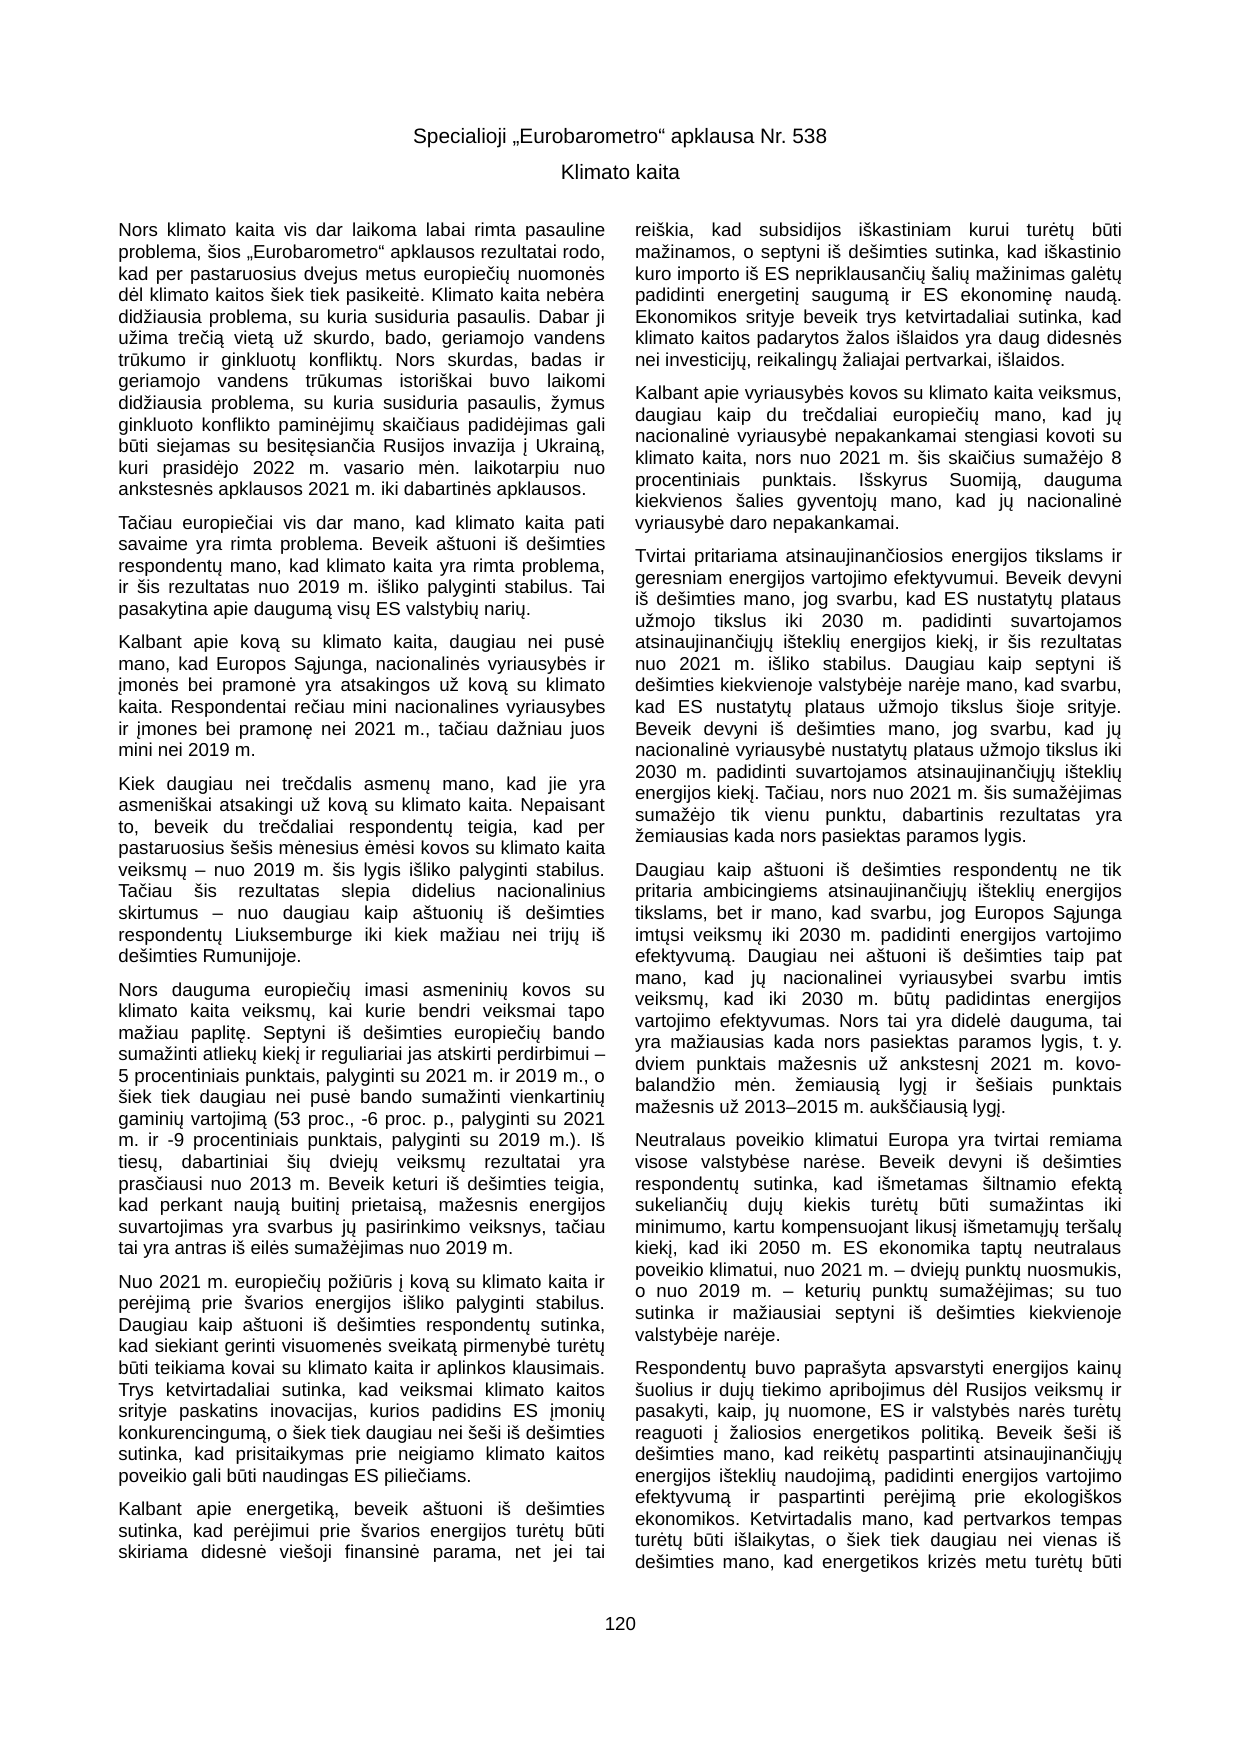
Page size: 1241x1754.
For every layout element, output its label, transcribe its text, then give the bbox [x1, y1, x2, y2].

text Neutralaus poveikio klimatui Europa yra tvirtai remiama visose valstybėse narėse. Beveik devyni iš dešimties respondentų sutinka, kad išmetamas šiltnamio efektą sukeliančių dujų kiekis turėtų būti sumažintas iki minimumo, kartu kompensuojant likusį išmetamųjų teršalų kiekį, kad iki 2050 m. ES ekonomika taptų neutralaus poveikio klimatui, nuo 2021 m. – dviejų punktų nuosmukis, o nuo 2019 m. – keturių punktų sumažėjimas; su tuo sutinka ir mažiausiai septyni iš dešimties kiekvienoje valstybėje narėje. [635, 1129, 1122, 1345]
text Nuo 2021 m. europiečių požiūris į kovą su klimato kaita ir perėjimą prie švarios energijos išliko palyginti stabilus. Daugiau kaip aštuoni iš dešimties respondentų sutinka, kad siekiant gerinti visuomenės sveikatą pirmenybė turėtų būti teikiama kovai su klimato kaita ir aplinkos klausimais. Trys ketvirtadaliai sutinka, kad veiksmai klimato kaitos srityje paskatins inovacijas, kurios padidins ES įmonių konkurencingumą, o šiek tiek daugiau nei šeši iš dešimties sutinka, kad prisitaikymas prie neigiamo klimato kaitos poveikio gali būti naudingas ES piliečiams. [118, 1271, 605, 1486]
text Nors dauguma europiečių imasi asmeninių kovos su klimato kaita veiksmų, kai kurie bendri veiksmai tapo mažiau paplitę. Septyni iš dešimties europiečių bando sumažinti atliekų kiekį ir reguliariai jas atskirti perdirbimui – 5 procentiniais punktais, palyginti su 2021 m. ir 2019 m., o šiek tiek daugiau nei pusė bando sumažinti vienkartinių gaminių vartojimą (53 proc., -6 proc. p., palyginti su 2021 m. ir -9 procentiniais punktais, palyginti su 2019 m.). Iš tiesų, dabartiniai šių dviejų veiksmų rezultatai yra prasčiausi nuo 2013 m. Beveik keturi iš dešimties teigia, kad perkant naują buitinį prietaisą, mažesnis energijos suvartojimas yra svarbus jų pasirinkimo veiksnys, tačiau tai yra antras iš eilės sumažėjimas nuo 2019 m. [118, 978, 605, 1259]
text Kalbant apie vyriausybės kovos su klimato kaita veiksmus, daugiau kaip du trečdaliai europiečių mano, kad jų nacionalinė vyriausybė nepakankamai stengiasi kovoti su klimato kaita, nors nuo 2021 m. šis skaičius sumažėjo 8 procentiniais punktais. Išskyrus Suomiją, dauguma kiekvienos šalies gyventojų mano, kad jų nacionalinė vyriausybė daro nepakankamai. [635, 382, 1122, 533]
text reiškia, kad subsidijos iškastiniam kurui turėtų būti mažinamos, o septyni iš dešimties sutinka, kad iškastinio kuro importo iš ES nepriklausančių šalių mažinimas galėtų padidinti energetinį saugumą ir ES ekonominę naudą. Ekonomikos srityje beveik trys ketvirtadaliai sutinka, kad klimato kaitos padarytos žalos išlaidos yra daug didesnės nei investicijų, reikalingų žaliajai pertvarkai, išlaidos. [635, 219, 1122, 370]
text Respondentų buvo paprašyta apsvarstyti energijos kainų šuolius ir dujų tiekimo apribojimus dėl Rusijos veiksmų ir pasakyti, kaip, jų nuomone, ES ir valstybės narės turėtų reaguoti į žaliosios energetikos politiką. Beveik šeši iš dešimties mano, kad reikėtų paspartinti atsinaujinančiųjų energijos išteklių naudojimą, padidinti energijos vartojimo efektyvumą ir paspartinti perėjimą prie ekologiškos ekonomikos. Ketvirtadalis mano, kad pertvarkos tempas turėtų būti išlaikytas, o šiek tiek daugiau nei vienas iš dešimties mano, kad energetikos krizės metu turėtų būti [635, 1357, 1122, 1572]
text Nors klimato kaita vis dar laikoma labai rimta pasauline problema, šios „Eurobarometro“ apklausos rezultatai rodo, kad per pastaruosius dvejus metus europiečių nuomonės dėl klimato kaitos šiek tiek pasikeitė. Klimato kaita nebėra didžiausia problema, su kuria susiduria pasaulis. Dabar ji užima trečią vietą už skurdo, bado, geriamojo vandens trūkumo ir ginkluotų konfliktų. Nors skurdas, badas ir geriamojo vandens trūkumas istoriškai buvo laikomi didžiausia problema, su kuria susiduria pasaulis, žymus ginkluoto konflikto paminėjimų skaičiaus padidėjimas gali būti siejamas su besitęsiančia Rusijos invazija į Ukrainą, kuri prasidėjo 2022 m. vasario mėn. laikotarpiu nuo ankstesnės apklausos 2021 m. iki dabartinės apklausos. [118, 219, 605, 499]
text Daugiau kaip aštuoni iš dešimties respondentų ne tik pritaria ambicingiems atsinaujinančiųjų išteklių energijos tikslams, bet ir mano, kad svarbu, jog Europos Sąjunga imtųsi veiksmų iki 2030 m. padidinti energijos vartojimo efektyvumą. Daugiau nei aštuoni iš dešimties taip pat mano, kad jų nacionalinei vyriausybei svarbu imtis veiksmų, kad iki 2030 m. būtų padidintas energijos vartojimo efektyvumas. Nors tai yra didelė dauguma, tai yra mažiausias kada nors pasiektas paramos lygis, t. y. dviem punktais mažesnis už ankstesnį 2021 m. kovo-balandžio mėn. žemiausią lygį ir šešiais punktais mažesnis už 2013–2015 m. aukščiausią lygį. [635, 859, 1122, 1117]
text Tvirtai pritariama atsinaujinančiosios energijos tikslams ir geresniam energijos vartojimo efektyvumui. Beveik devyni iš dešimties mano, jog svarbu, kad ES nustatytų plataus užmojo tikslus iki 2030 m. padidinti suvartojamos atsinaujinančiųjų išteklių energijos kiekį, ir šis rezultatas nuo 2021 m. išliko stabilus. Daugiau kaip septyni iš dešimties kiekvienoje valstybėje narėje mano, kad svarbu, kad ES nustatytų plataus užmojo tikslus šioje srityje. Beveik devyni iš dešimties mano, jog svarbu, kad jų nacionalinė vyriausybė nustatytų plataus užmojo tikslus iki 2030 m. padidinti suvartojamos atsinaujinančiųjų išteklių energijos kiekį. Tačiau, nors nuo 2021 m. šis sumažėjimas sumažėjo tik vienu punktu, dabartinis rezultatas yra žemiausias kada nors pasiektas paramos lygis. [635, 545, 1122, 847]
text Tačiau europiečiai vis dar mano, kad klimato kaita pati savaime yra rimta problema. Beveik aštuoni iš dešimties respondentų mano, kad klimato kaita yra rimta problema, ir šis rezultatas nuo 2019 m. išliko palyginti stabilus. Tai pasakytina apie daugumą visų ES valstybių narių. [118, 511, 605, 619]
text Kiek daugiau nei trečdalis asmenų mano, kad jie yra asmeniškai atsakingi už kovą su klimato kaita. Nepaisant to, beveik du trečdaliai respondentų teigia, kad per pastaruosius šešis mėnesius ėmėsi kovos su klimato kaita veiksmų – nuo 2019 m. šis lygis išliko palyginti stabilus. Tačiau šis rezultatas slepia didelius nacionalinius skirtumus – nuo daugiau kaip aštuonių iš dešimties respondentų Liuksemburge iki kiek mažiau nei trijų iš dešimties Rumunijoje. [118, 772, 605, 966]
text Kalbant apie kovą su klimato kaita, daugiau nei pusė mano, kad Europos Sąjunga, nacionalinės vyriausybės ir įmonės bei pramonė yra atsakingos už kovą su klimato kaita. Respondentai rečiau mini nacionalines vyriausybes ir įmones bei pramonę nei 2021 m., tačiau dažniau juos mini nei 2019 m. [118, 631, 605, 761]
text Kalbant apie energetiką, beveik aštuoni iš dešimties sutinka, kad perėjimui prie švarios energijos turėtų būti skiriama didesnė viešoji finansinė parama, net jei tai [118, 1498, 605, 1563]
